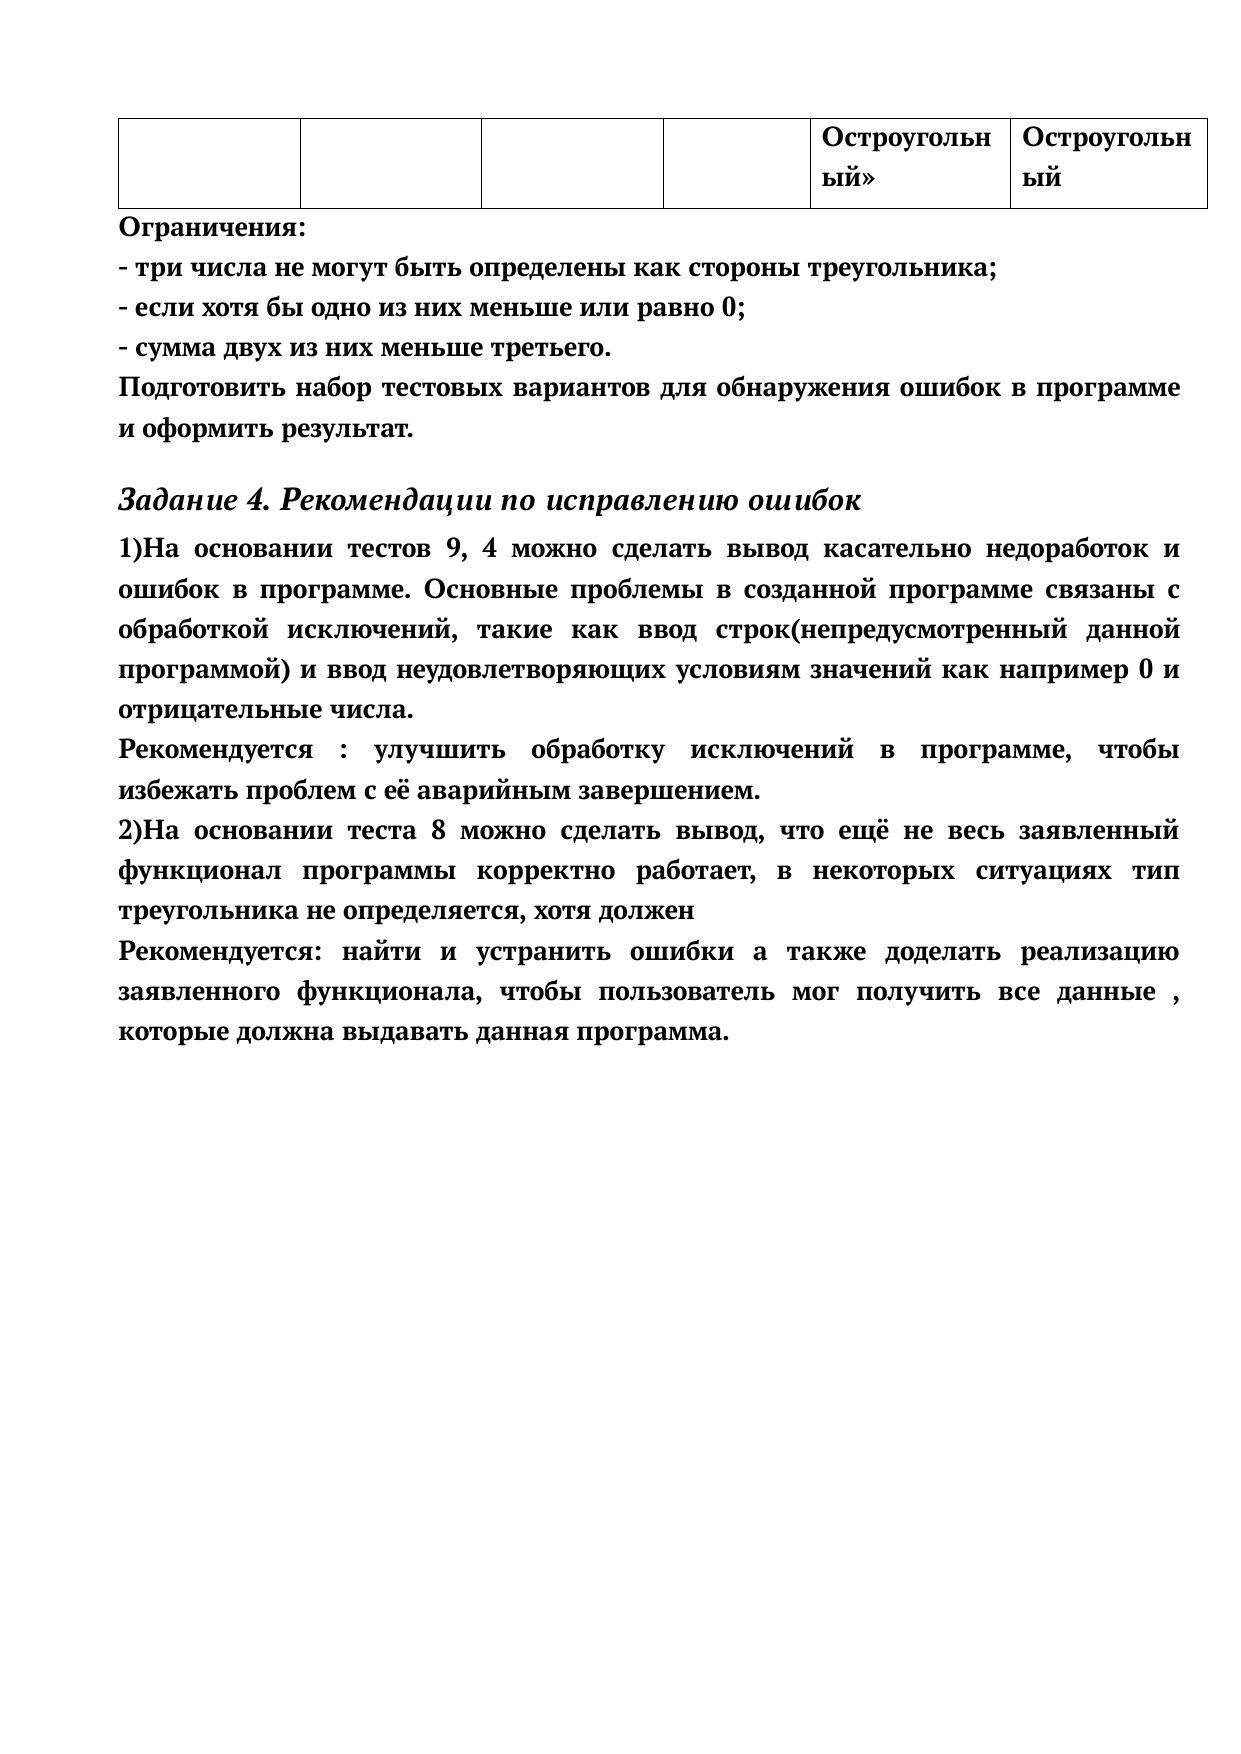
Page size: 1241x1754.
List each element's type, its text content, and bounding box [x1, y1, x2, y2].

text Рекомендуется : улучшить обработку исключений в программе, чтобы избежать проблем с её аварийным завершением. [118, 732, 1181, 805]
table_cell [664, 119, 810, 208]
subtitle Задание 4. Рекомендации по исправлению ошибок [118, 479, 1181, 518]
text Ограничения: [118, 209, 1181, 242]
table_cell [301, 119, 481, 208]
text Рекомендуется: найти и устранить ошибки а также доделать реализацию заявленного функционала, чтобы пользователь мог получить все данные , которые должна выдавать данная программа. [118, 933, 1181, 1047]
table_cell Остроугольный» [811, 119, 1010, 208]
text - три числа не могут быть определены как стороны треугольника; - если хотя бы одно из них меньше или равно 0; - сумма двух из них меньше третьего. [118, 249, 1181, 363]
text 2)На основании теста 8 можно сделать вывод, что ещё не весь заявленный функционал программы корректно работает, в некоторых ситуациях тип треугольника не определяется, хотя должен [118, 812, 1181, 926]
table_cell [482, 119, 663, 208]
text Подготовить набор тестовых вариантов для обнаружения ошибок в программе и оформить результат. [118, 369, 1181, 443]
text 1)На основании тестов 9, 4 можно сделать вывод касательно недоработок и ошибок в программе. Основные проблемы в созданной программе связаны с обработкой исключений, такие как ввод строк(непредусмотренный данной программой) и ввод неудовлетворяющих условиям значений как например 0 и отрицательные числа. [118, 531, 1181, 725]
table_cell [119, 119, 300, 208]
table_cell Остроугольный [1011, 119, 1207, 208]
